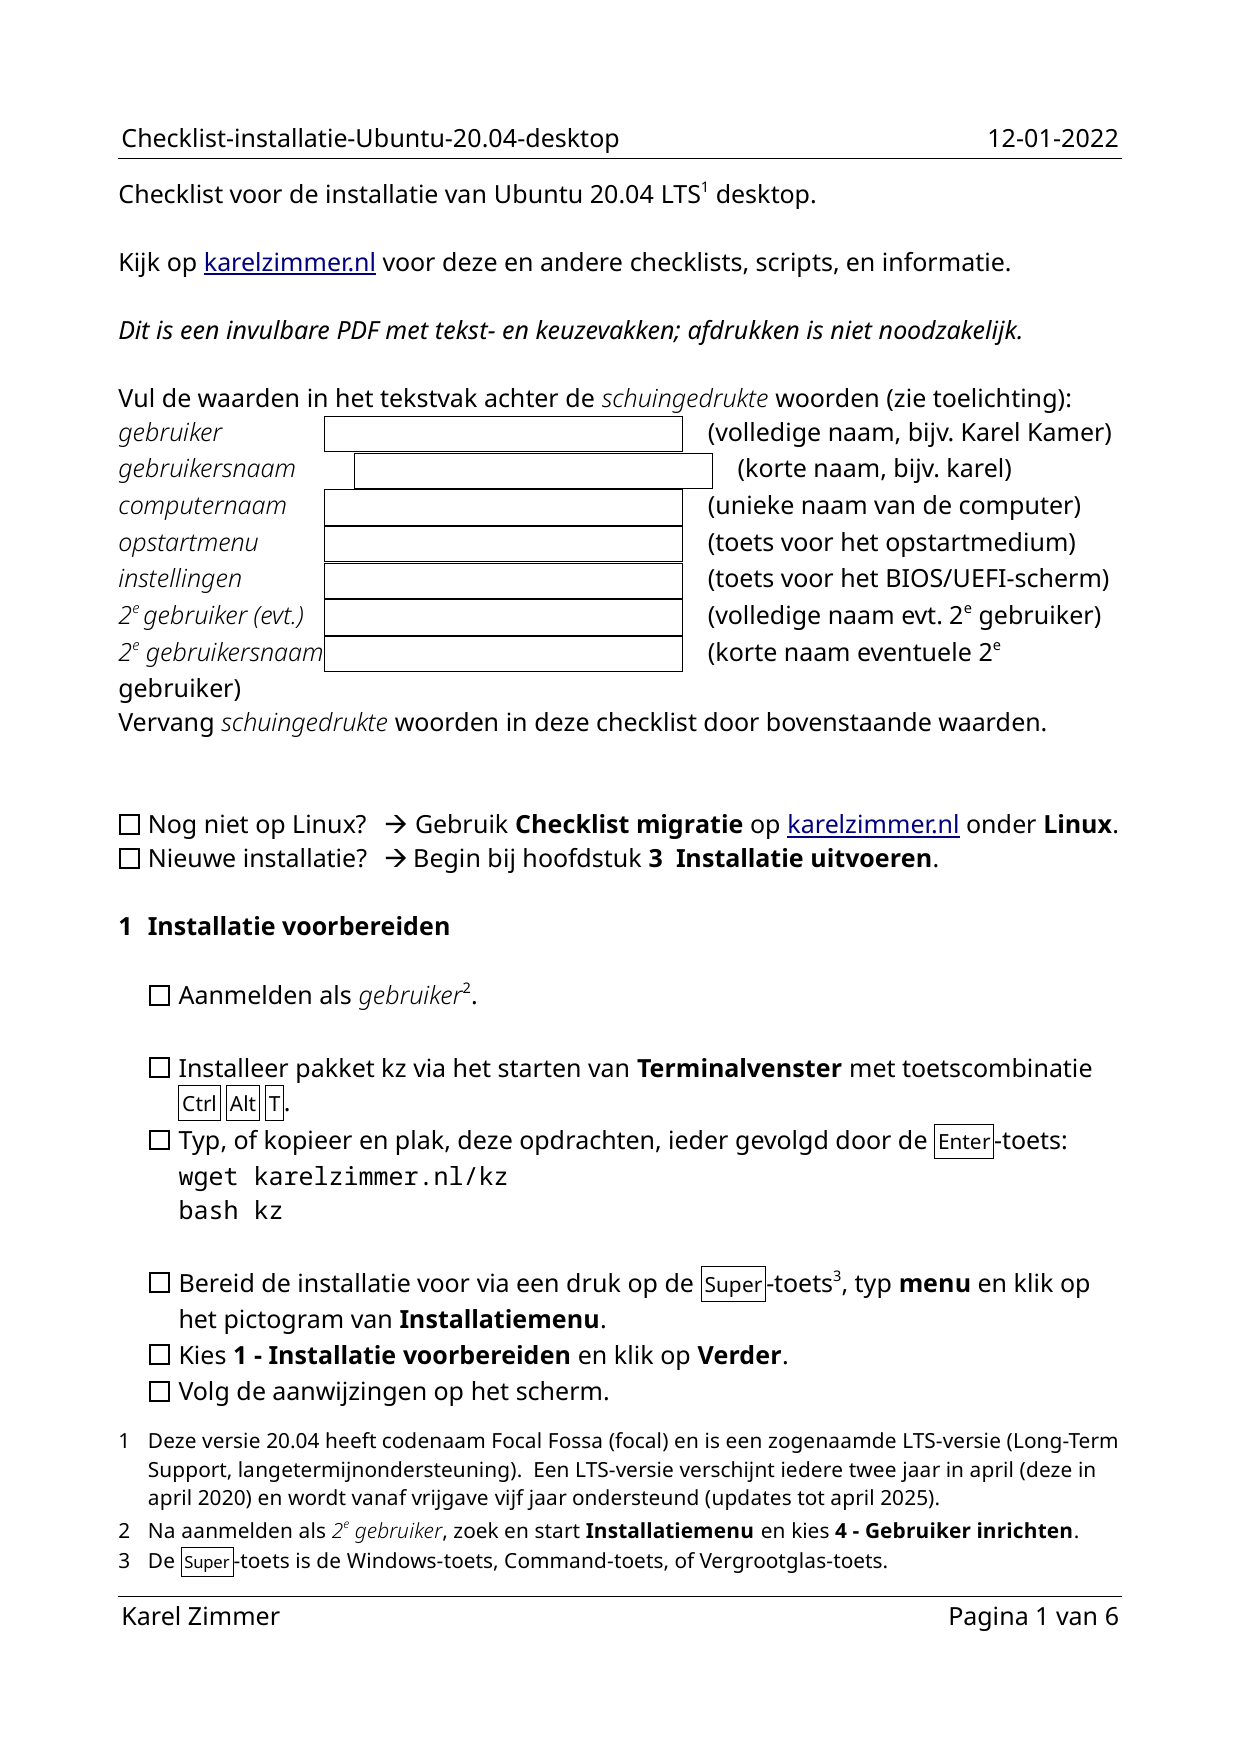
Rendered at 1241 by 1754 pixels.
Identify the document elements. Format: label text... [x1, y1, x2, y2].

table_cell [141, 1264, 177, 1337]
text Dit is een invulbare PDF met tekst- en keuzevakken; afdrukken is niet noodzakelijk. [118, 313, 1122, 347]
text gebruiker (volledige naam, bijv. Karel Kamer) [118, 415, 1122, 451]
text Kijk op karelzimmer.nl voor deze en andere checklists, scripts, en informatie. [118, 245, 1122, 279]
text Vervang schuingedrukte woorden in deze checklist door bovenstaande waarden. [118, 705, 1122, 739]
text Checklist voor de installatie van Ubuntu 20.04 LTS desktop. [118, 177, 1122, 211]
text computernaam [118, 488, 354, 525]
table_cell [177, 1228, 1120, 1264]
table_cell Typ, of kopieer en plak, deze opdrachten, ieder gevolgd door de Enter-toets: wget karelzimmer.nl/kz bash kz [177, 1122, 1120, 1228]
text instellingen (toets voor het BIOS/UEFI-scherm) [118, 561, 1122, 598]
table_cell [141, 1050, 177, 1122]
table_cell Installeer pakket kz via het starten van Terminalvenster met toetscombinatie Ctrl Alt T. [177, 1050, 1120, 1122]
text 2e gebruikersnaam (korte naam eventuele 2e gebruiker) [118, 635, 1122, 705]
text 2e gebruiker (evt.) [118, 598, 324, 635]
table_header Aanmelden als gebruiker. [177, 977, 1120, 1013]
text Nog niet op Linux?  Gebruik Checklist migratie op karelzimmer.nl onder Linux. [118, 807, 1122, 841]
table_cell [141, 1122, 177, 1228]
text Deze versie 20.04 heeft codenaam Focal Fossa (focal) en is een zogenaamde LTS-versie (Long-Term Support, langetermijnondersteuning). Een LTS-versie verschijnt iedere twee jaar in april (deze in april 2020) en wordt vanaf vrijgave vijf jaar ondersteund (updates tot april 2025). [118, 1426, 1122, 1512]
text (volledige naam evt. 2e gebruiker) [683, 598, 1122, 635]
table_header [141, 977, 177, 1013]
text Vul de waarden in het tekstvak achter de schuingedrukte woorden (zie toelichting): [118, 381, 1122, 415]
table_cell [141, 1373, 177, 1409]
table_cell Kies 1 - Installatie voorbereiden en klik op Verder. [177, 1337, 1120, 1373]
table_cell [141, 1228, 177, 1264]
text Nieuwe installatie?  Begin bij hoofdstuk 2 Installatie uitvoeren. [118, 841, 1122, 875]
table_cell Volg de aanwijzingen op het scherm. [177, 1373, 1120, 1409]
table_cell [141, 1337, 177, 1373]
text gebruikersnaam (korte naam, bijv. karel) [118, 451, 1122, 488]
table_cell [177, 1013, 1120, 1049]
table_cell Bereid de installatie voor via een druk op de Super-toets, typ menu en klik op het pictogram van Installatiemenu. [177, 1264, 1120, 1337]
text opstartmenu [118, 525, 324, 561]
text (unieke naam van de computer) [683, 488, 1122, 525]
list Installatie voorbereiden [118, 909, 1122, 943]
text (toets voor het opstartmedium) [683, 525, 1122, 561]
table_cell [141, 1013, 177, 1049]
